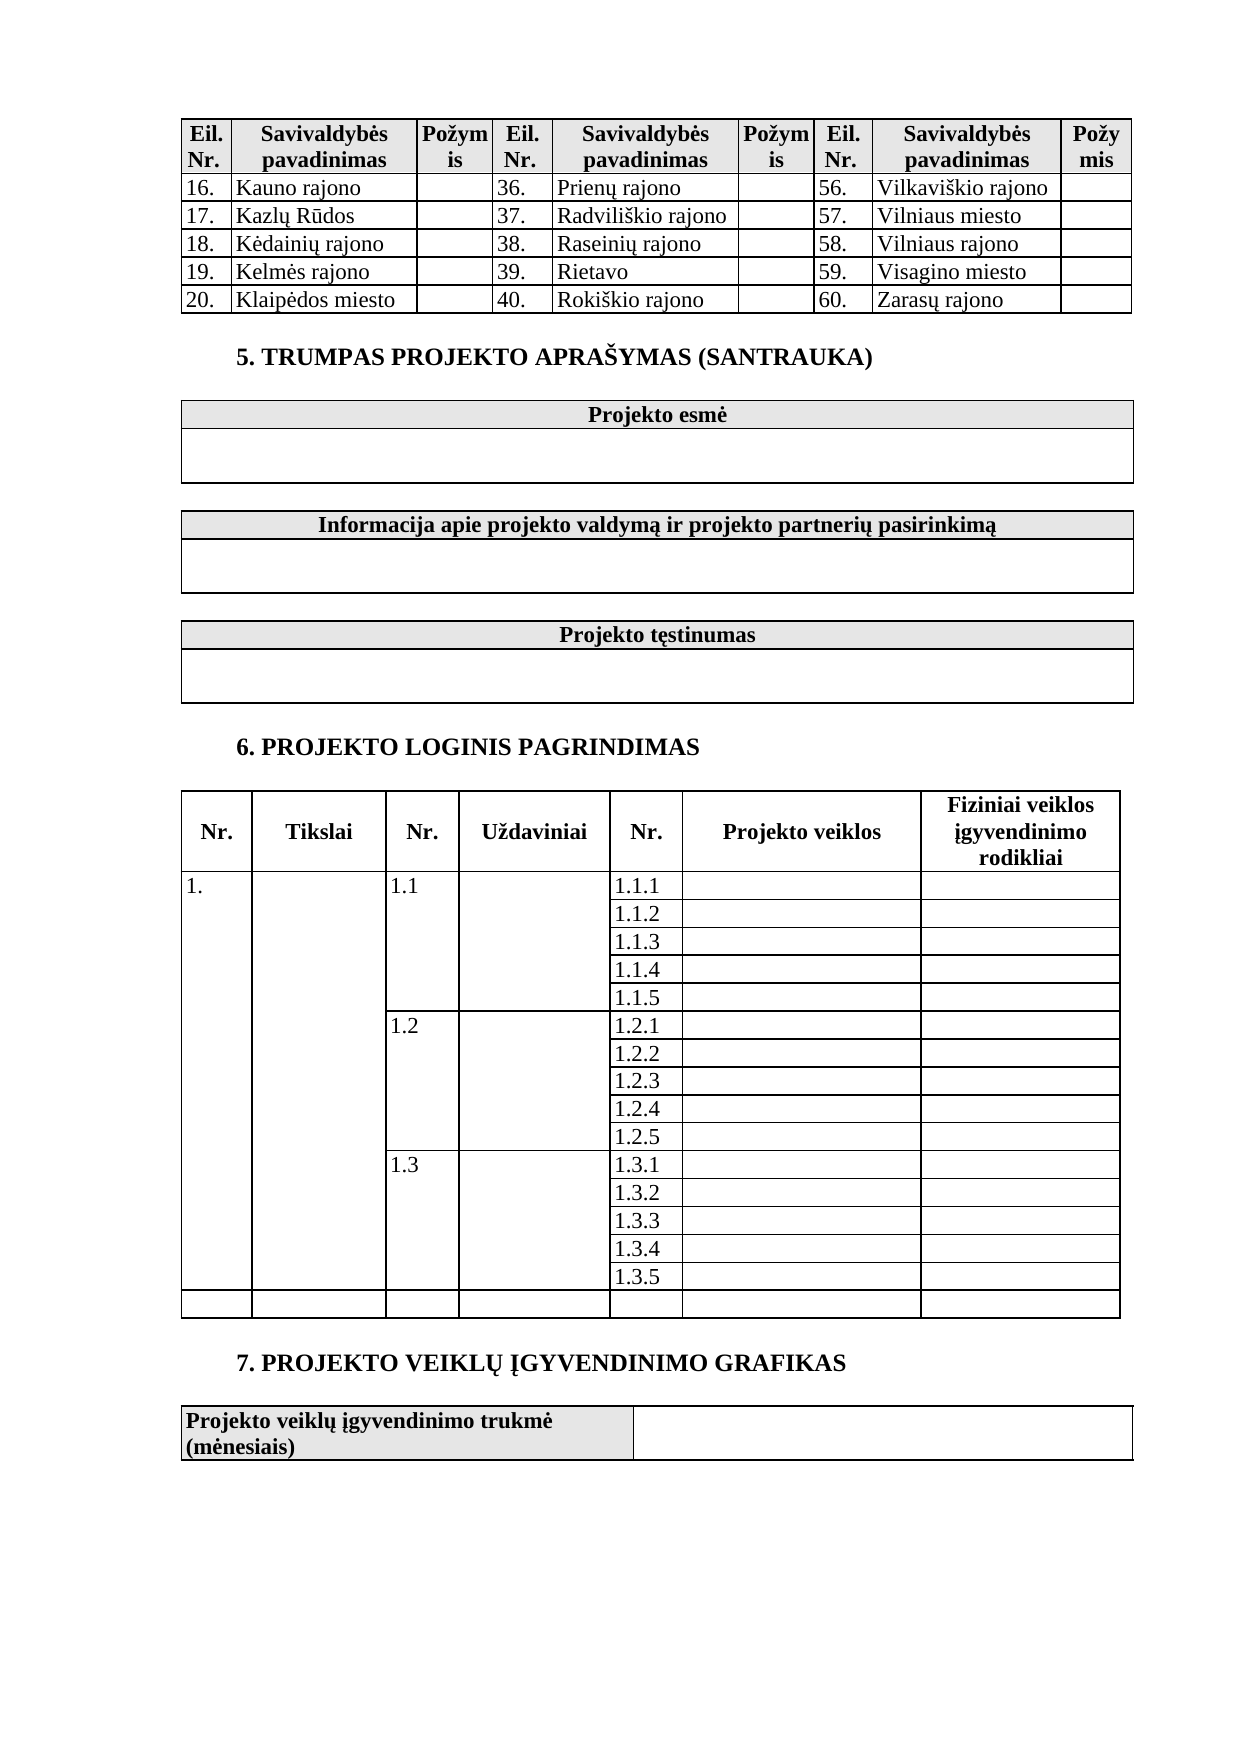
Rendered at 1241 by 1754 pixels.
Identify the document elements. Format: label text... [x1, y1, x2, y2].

table_header Savivaldybės pavadinimas [873, 120, 1060, 172]
table_cell 1.3.4 [611, 1235, 682, 1261]
text 6. PROJEKTO LOGINIS PAGRINDIMAS [177, 732, 1122, 761]
table_cell [253, 872, 385, 1289]
table_cell 1.2.2 [611, 1040, 682, 1066]
table_cell [683, 1096, 920, 1122]
table_cell 57. [815, 202, 872, 228]
table_cell [1062, 286, 1131, 312]
table_cell [418, 230, 492, 256]
table_cell [922, 1263, 1119, 1289]
table_cell 16. [182, 174, 231, 200]
table_cell Rokiškio rajono [553, 286, 738, 312]
table_cell Prienų rajono [553, 174, 738, 200]
table_cell [922, 956, 1119, 982]
table_cell 1.1 [387, 872, 458, 1010]
table_cell 1.3.2 [611, 1179, 682, 1206]
table_cell [683, 1291, 920, 1317]
table_cell Kazlų Rūdos [232, 202, 416, 228]
table_cell Kelmės rajono [232, 258, 416, 284]
table_cell 1.2.3 [611, 1068, 682, 1094]
table_cell 1.1.1 [611, 872, 682, 898]
table_cell [922, 1291, 1119, 1317]
table_cell Informacija apie projekto valdymą ir projekto partnerių pasirinkimą [182, 512, 1133, 538]
table_header Projekto esmė [182, 401, 1133, 428]
table_cell 1.2.1 [611, 1012, 682, 1038]
table_cell 58. [815, 230, 872, 256]
table_cell 1. [182, 872, 251, 1289]
table_header Projekto veiklos [683, 792, 920, 871]
table_cell 1.1.2 [611, 900, 682, 926]
table_header Fiziniai veiklos įgyvendinimo rodikliai [922, 792, 1119, 871]
table_cell [1062, 174, 1131, 200]
table_cell 1.3.1 [611, 1151, 682, 1178]
table_cell [922, 1068, 1119, 1094]
table_cell [739, 174, 813, 200]
table_cell [683, 1040, 920, 1066]
table_cell [1062, 258, 1131, 284]
table_cell [922, 900, 1119, 926]
table_cell [922, 1096, 1119, 1122]
table_cell [922, 1040, 1119, 1066]
table_cell Raseinių rajono [553, 230, 738, 256]
table_cell [683, 1179, 920, 1206]
table_header Uždaviniai [460, 792, 609, 871]
table_cell Radviliškio rajono [553, 202, 738, 228]
table_cell [182, 429, 1133, 482]
table_cell Visagino miesto [873, 258, 1060, 284]
table_cell 1.2 [387, 1012, 458, 1150]
table_header Eil. Nr. [815, 120, 872, 172]
table_cell 1.2.4 [611, 1096, 682, 1122]
table_cell Klaipėdos miesto [232, 286, 416, 312]
table_cell [739, 202, 813, 228]
table_cell [739, 258, 813, 284]
table_cell Kėdainių rajono [232, 230, 416, 256]
table_cell [418, 174, 492, 200]
table_cell [683, 1235, 920, 1261]
table_cell [739, 286, 813, 312]
table_header Požymis [739, 120, 813, 172]
table_cell [683, 984, 920, 1010]
table_cell 40. [493, 286, 552, 312]
table_cell [922, 1012, 1119, 1038]
table_cell [922, 1151, 1119, 1178]
table_cell 39. [493, 258, 552, 284]
table_cell 1.3.3 [611, 1207, 682, 1233]
table_cell 1.1.3 [611, 928, 682, 954]
table_cell 37. [493, 202, 552, 228]
table_cell [182, 1291, 251, 1317]
table_cell 1.2.5 [611, 1123, 682, 1150]
table_cell [181, 484, 1133, 510]
table_cell 18. [182, 230, 231, 256]
table_header Požymis [1062, 120, 1131, 172]
table_header Savivaldybės pavadinimas [232, 120, 416, 172]
table_cell [683, 1263, 920, 1289]
table_cell 59. [815, 258, 872, 284]
table_cell [418, 258, 492, 284]
table_cell [683, 1068, 920, 1094]
table_cell [922, 1123, 1119, 1150]
table_cell Vilkaviškio rajono [873, 174, 1060, 200]
table_cell 1.1.4 [611, 956, 682, 982]
table_header Nr. [611, 792, 682, 871]
table_cell 38. [493, 230, 552, 256]
table_cell Rietavo [553, 258, 738, 284]
table_cell [683, 928, 920, 954]
table_cell 20. [182, 286, 231, 312]
table_cell [683, 1207, 920, 1233]
table_header Savivaldybės pavadinimas [553, 120, 738, 172]
table_cell [683, 1151, 920, 1178]
table_cell [253, 1291, 385, 1317]
table_cell 19. [182, 258, 231, 284]
table_cell [611, 1291, 682, 1317]
table_header Nr. [182, 792, 251, 871]
table_cell [460, 1012, 609, 1150]
table_cell [922, 1179, 1119, 1206]
table_cell 1.3.5 [611, 1263, 682, 1289]
table_cell [460, 1151, 609, 1289]
table_header Eil. Nr. [182, 120, 231, 172]
table_cell Vilniaus miesto [873, 202, 1060, 228]
table_cell 17. [182, 202, 231, 228]
table_cell [922, 872, 1119, 898]
text 7. PROJEKTO VEIKLŲ ĮGYVENDINIMO GRAFIKAS [236, 1348, 1122, 1376]
table_header Nr. [387, 792, 458, 871]
table_cell [181, 594, 1133, 620]
table_cell [683, 956, 920, 982]
table_cell Kauno rajono [232, 174, 416, 200]
table_cell 60. [815, 286, 872, 312]
table_cell [922, 928, 1119, 954]
table_cell [922, 1207, 1119, 1233]
table_cell Projekto tęstinumas [182, 622, 1133, 648]
table_cell [739, 230, 813, 256]
table_cell 36. [493, 174, 552, 200]
table_cell [418, 202, 492, 228]
table_header [634, 1407, 1132, 1459]
text 5. TRUMPAS PROJEKTO APRAŠYMAS (SANTRAUKA) [177, 342, 1122, 371]
table_header Eil. Nr. [493, 120, 552, 172]
table_cell [1062, 230, 1131, 256]
table_header Projekto veiklų įgyvendinimo trukmė (mėnesiais) [182, 1407, 633, 1459]
table_cell [460, 872, 609, 1010]
table_cell [460, 1291, 609, 1317]
table_cell [922, 1235, 1119, 1261]
table_cell 1.1.5 [611, 984, 682, 1010]
table_cell [683, 1123, 920, 1150]
table_cell 1.3 [387, 1151, 458, 1289]
table_header Tikslai [253, 792, 385, 871]
table_cell [922, 984, 1119, 1010]
table_cell [1062, 202, 1131, 228]
table_cell [683, 872, 920, 898]
table_cell Vilniaus rajono [873, 230, 1060, 256]
table_cell [387, 1291, 458, 1317]
table_header Požymis [418, 120, 492, 172]
table_cell [683, 1012, 920, 1038]
table_cell [182, 650, 1133, 702]
table_cell [182, 540, 1133, 592]
table_cell [418, 286, 492, 312]
table_cell [683, 900, 920, 926]
table_cell Zarasų rajono [873, 286, 1060, 312]
table_cell 56. [815, 174, 872, 200]
